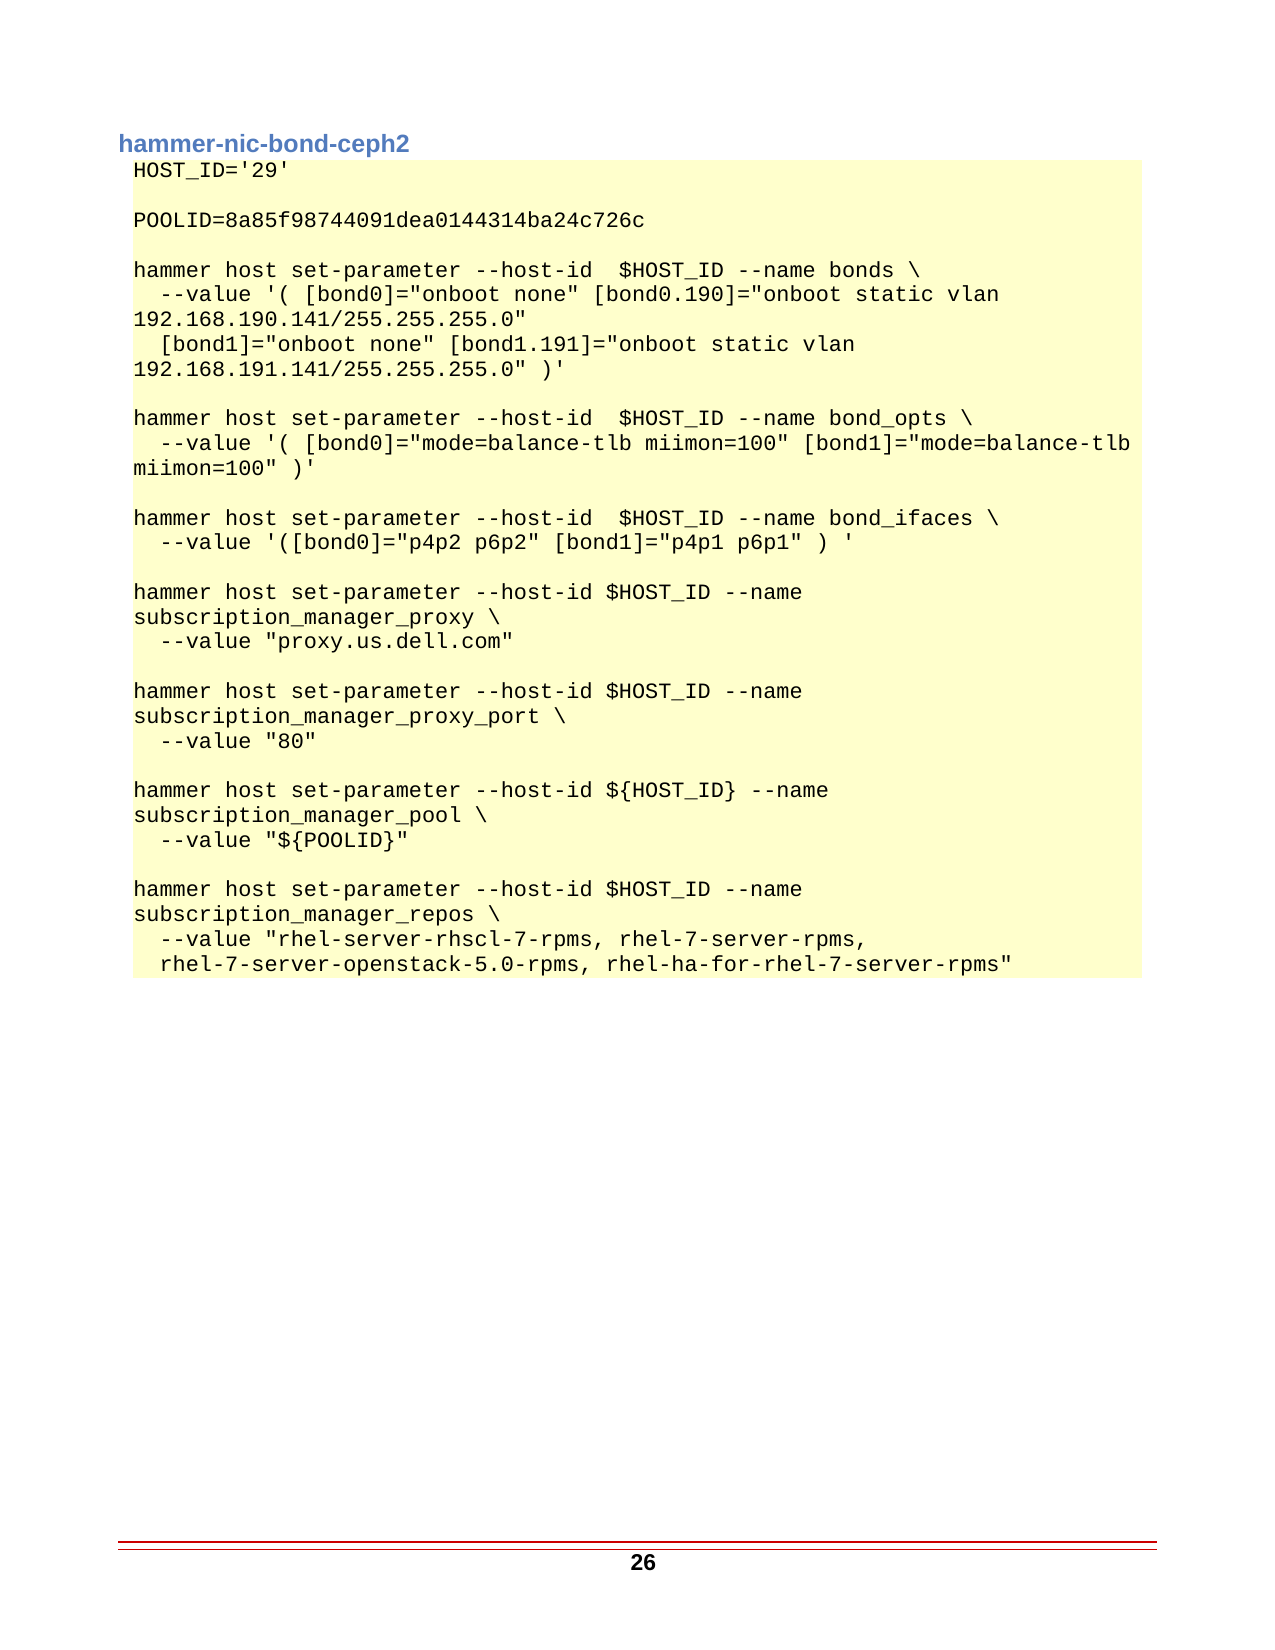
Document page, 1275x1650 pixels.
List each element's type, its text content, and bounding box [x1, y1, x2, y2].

text HOST_ID='29' POOLID=8a85f98744091dea0144314ba24c726c hammer host set-parameter --host-id $HOST_ID --name bonds \ --value '( [bond0]="onboot none" [bond0.190]="onboot static vlan 192.168.190.141/255.255.255.0" [bond1]="onboot none" [bond1.191]="onboot static vlan 192.168.191.141/255.255.255.0" )' hammer host set-parameter --host-id $HOST_ID --name bond_opts \ --value '( [bond0]="mode=balance-tlb miimon=100" [bond1]="mode=balance-tlb miimon=100" )' hammer host set-parameter --host-id $HOST_ID --name bond_ifaces \ --value '([bond0]="p4p2 p6p2" [bond1]="p4p1 p6p1" ) ' hammer host set-parameter --host-id $HOST_ID --name subscription_manager_proxy \ --value "proxy.us.dell.com" hammer host set-parameter --host-id $HOST_ID --name subscription_manager_proxy_port \ --value "80" hammer host set-parameter --host-id ${HOST_ID} --name subscription_manager_pool \ --value "${POOLID}" hammer host set-parameter --host-id $HOST_ID --name subscription_manager_repos \ --value "rhel-server-rhscl-7-rpms, rhel-7-server-rpms, rhel-7-server-openstack-5.0-rpms, rhel-ha-for-rhel-7-server-rpms" [133, 160, 1142, 978]
title hammer-nic-bond-ceph2 [118, 129, 1157, 158]
